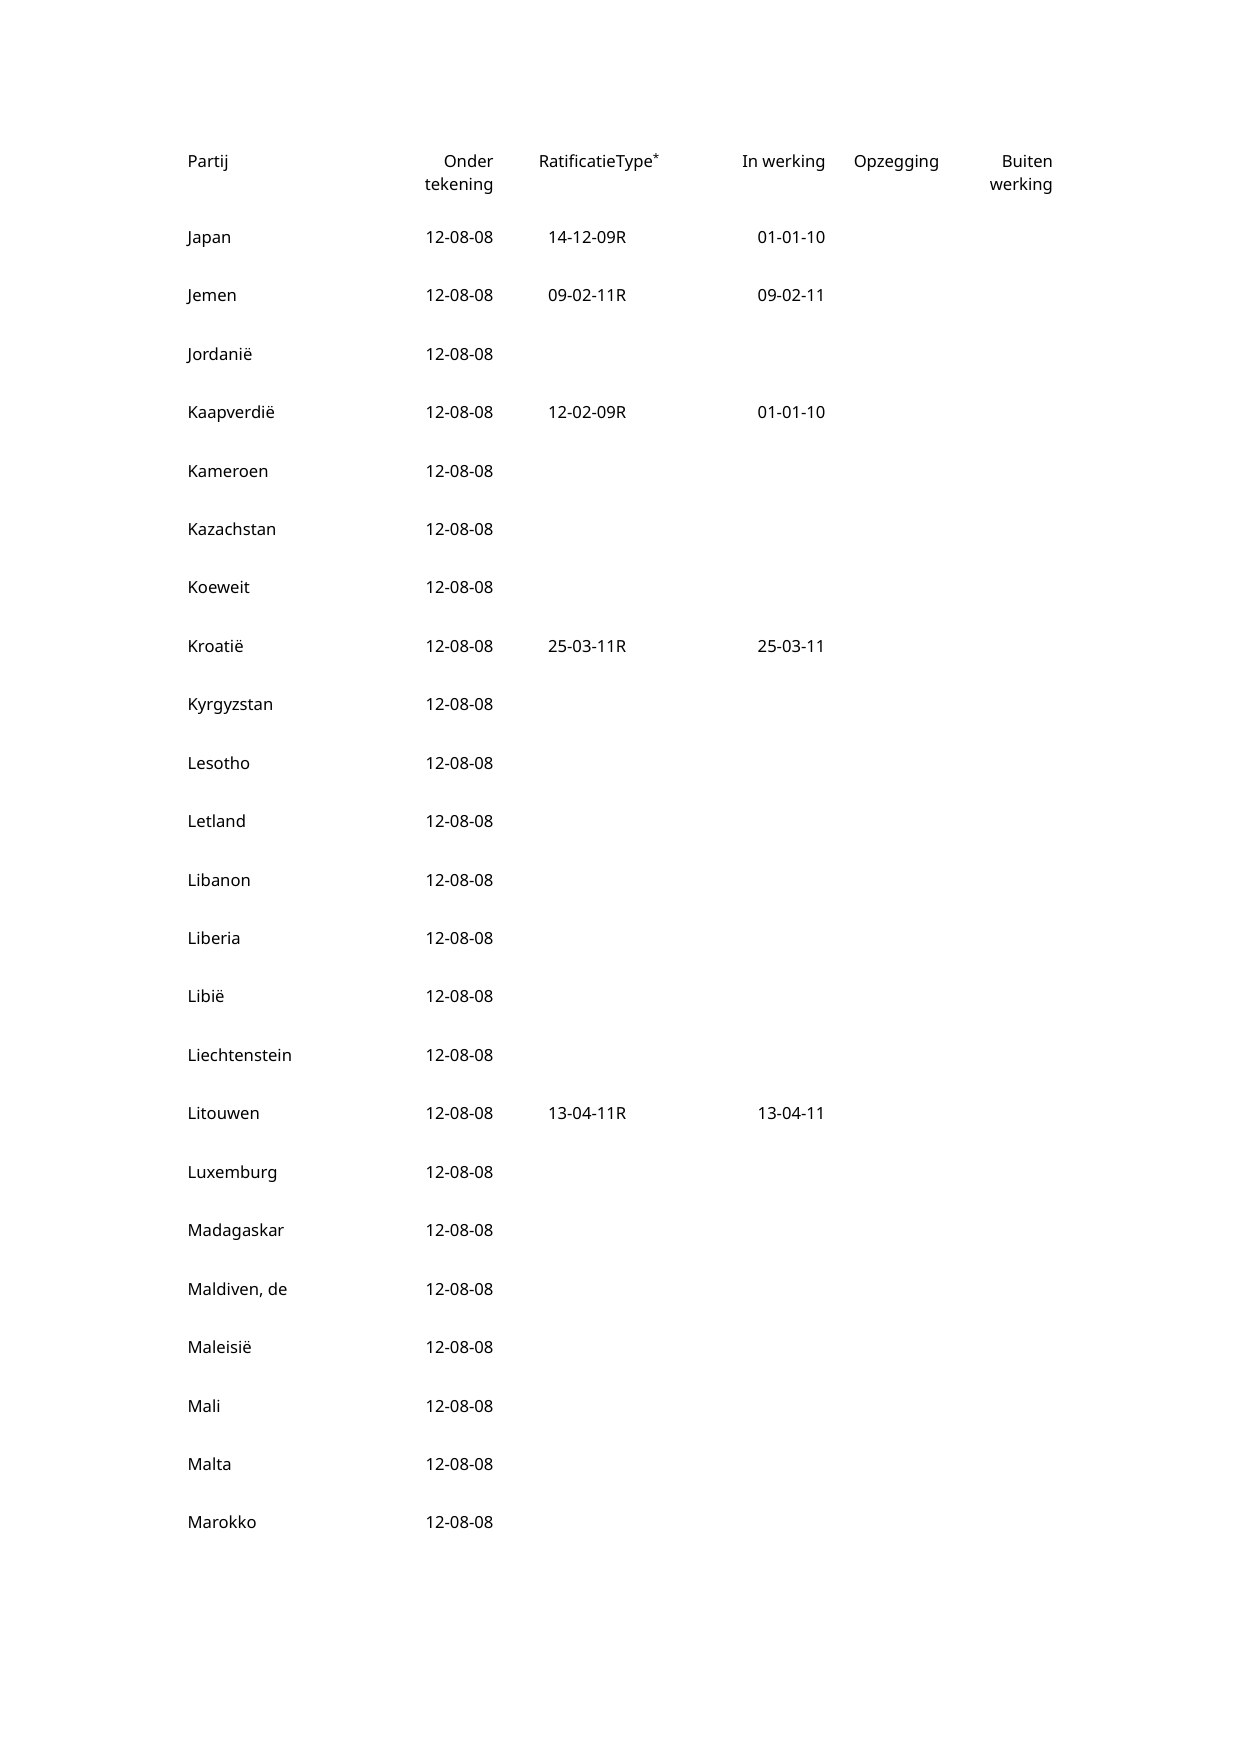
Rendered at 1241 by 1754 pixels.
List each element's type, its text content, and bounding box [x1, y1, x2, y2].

table_cell Lesotho [188, 751, 371, 810]
table_cell [825, 1044, 939, 1102]
table_cell Kameroen [188, 459, 371, 518]
table_cell [703, 927, 825, 985]
table_cell [703, 693, 825, 751]
table_cell [493, 1219, 616, 1277]
table_cell [493, 1044, 616, 1102]
table_cell [825, 1160, 939, 1219]
table_cell [703, 1394, 825, 1453]
table_cell [616, 1219, 703, 1277]
table_cell 12-08-08 [371, 1277, 493, 1336]
table_header Type* [616, 150, 703, 225]
table_cell 25-03-11 [703, 635, 825, 693]
table_cell 12-08-08 [371, 1044, 493, 1102]
table_cell [616, 927, 703, 985]
table_cell [616, 985, 703, 1043]
table_cell Libië [188, 985, 371, 1043]
table_cell 12-08-08 [371, 225, 493, 284]
table_cell 12-08-08 [371, 751, 493, 810]
table_cell 12-08-08 [371, 1160, 493, 1219]
table_cell [825, 1511, 939, 1569]
table_cell [703, 1277, 825, 1336]
table_cell [493, 810, 616, 868]
table_cell R [616, 1102, 703, 1160]
table_cell [939, 1277, 1053, 1336]
table_cell [493, 518, 616, 576]
table_cell [703, 751, 825, 810]
table_cell 12-08-08 [371, 518, 493, 576]
table_cell [703, 985, 825, 1043]
table_cell [616, 1277, 703, 1336]
table_cell [703, 1219, 825, 1277]
table_cell [939, 1219, 1053, 1277]
table_cell [939, 401, 1053, 459]
table_cell Jemen [188, 284, 371, 342]
table_cell [939, 342, 1053, 401]
table_cell [616, 1336, 703, 1394]
table_cell 12-08-08 [371, 635, 493, 693]
table_cell [616, 1394, 703, 1453]
table_cell [703, 1511, 825, 1569]
table_cell [825, 518, 939, 576]
table_cell 12-08-08 [371, 1394, 493, 1453]
table_cell [703, 518, 825, 576]
table_cell 09-02-11 [703, 284, 825, 342]
table_cell [825, 1102, 939, 1160]
table_cell Marokko [188, 1511, 371, 1569]
table_cell [825, 751, 939, 810]
table_cell [703, 1336, 825, 1394]
table_cell [825, 1219, 939, 1277]
table_cell [939, 1336, 1053, 1394]
table_cell [493, 1277, 616, 1336]
table_cell Liberia [188, 927, 371, 985]
table_header Ratificatie [493, 150, 616, 225]
table_cell Letland [188, 810, 371, 868]
table_cell Madagaskar [188, 1219, 371, 1277]
table_cell [616, 1453, 703, 1511]
table_cell [825, 284, 939, 342]
table_cell 25-03-11 [493, 635, 616, 693]
table_cell [616, 751, 703, 810]
table_cell [939, 751, 1053, 810]
table_cell [825, 459, 939, 518]
table_cell Mali [188, 1394, 371, 1453]
table_cell 12-08-08 [371, 1219, 493, 1277]
table_header In werking [703, 150, 825, 225]
table_cell [493, 1160, 616, 1219]
table_cell Kazachstan [188, 518, 371, 576]
table_cell [616, 868, 703, 927]
table_header Buiten werking [939, 150, 1053, 225]
table_cell [616, 576, 703, 634]
table_cell 12-08-08 [371, 284, 493, 342]
table_cell [703, 868, 825, 927]
table_cell [493, 1511, 616, 1569]
table_cell [703, 576, 825, 634]
table_cell 01-01-10 [703, 401, 825, 459]
table_cell Kroatië [188, 635, 371, 693]
table_cell [703, 810, 825, 868]
table_cell [825, 927, 939, 985]
table_cell [703, 342, 825, 401]
table_header Opzegging [825, 150, 939, 225]
table_cell Libanon [188, 868, 371, 927]
table_cell 12-08-08 [371, 1336, 493, 1394]
table_cell 12-08-08 [371, 342, 493, 401]
table_cell Malta [188, 1453, 371, 1511]
table_cell [616, 810, 703, 868]
table_cell [825, 225, 939, 284]
table_cell Japan [188, 225, 371, 284]
table_cell [825, 985, 939, 1043]
table_cell [939, 1102, 1053, 1160]
table_cell [939, 225, 1053, 284]
table_cell Liechtenstein [188, 1044, 371, 1102]
table_cell [493, 459, 616, 518]
table_cell [825, 1336, 939, 1394]
table_cell [825, 401, 939, 459]
table_cell Litouwen [188, 1102, 371, 1160]
table_cell [616, 1511, 703, 1569]
table_cell 12-08-08 [371, 985, 493, 1043]
table_cell [493, 1336, 616, 1394]
table_cell [825, 868, 939, 927]
table_cell 13-04-11 [703, 1102, 825, 1160]
table_cell [939, 1394, 1053, 1453]
table_cell [493, 693, 616, 751]
table_cell [493, 342, 616, 401]
table_cell Maldiven, de [188, 1277, 371, 1336]
table_cell [493, 1394, 616, 1453]
table_cell 12-02-09 [493, 401, 616, 459]
table_cell [703, 459, 825, 518]
table_cell [703, 1453, 825, 1511]
table_cell [703, 1044, 825, 1102]
table_cell Luxemburg [188, 1160, 371, 1219]
table_cell 12-08-08 [371, 810, 493, 868]
table_cell [939, 693, 1053, 751]
table_cell 12-08-08 [371, 693, 493, 751]
table_cell 12-08-08 [371, 927, 493, 985]
table_cell 12-08-08 [371, 1453, 493, 1511]
table_header Onder tekening [371, 150, 493, 225]
table_cell 01-01-10 [703, 225, 825, 284]
table_cell 13-04-11 [493, 1102, 616, 1160]
table_cell [493, 868, 616, 927]
table_cell 12-08-08 [371, 401, 493, 459]
table_cell [703, 1160, 825, 1219]
table_cell [939, 985, 1053, 1043]
table_cell [825, 635, 939, 693]
table_cell [939, 868, 1053, 927]
table_cell Jordanië [188, 342, 371, 401]
table_cell [616, 1160, 703, 1219]
table_cell [616, 459, 703, 518]
table_cell Koeweit [188, 576, 371, 634]
table_cell 12-08-08 [371, 868, 493, 927]
table_cell R [616, 635, 703, 693]
table_cell [825, 1277, 939, 1336]
table_cell R [616, 284, 703, 342]
table_cell [825, 1394, 939, 1453]
table_cell Maleisië [188, 1336, 371, 1394]
table_cell [939, 635, 1053, 693]
table_cell [493, 576, 616, 634]
table_cell [939, 284, 1053, 342]
table_cell [825, 576, 939, 634]
table_cell [616, 342, 703, 401]
table_cell [825, 693, 939, 751]
table_cell [939, 1044, 1053, 1102]
table_cell [939, 518, 1053, 576]
table_cell [939, 927, 1053, 985]
table_cell [825, 810, 939, 868]
table_cell [493, 985, 616, 1043]
table_cell [493, 751, 616, 810]
table_cell 12-08-08 [371, 1511, 493, 1569]
table_cell [493, 1453, 616, 1511]
table_cell [939, 576, 1053, 634]
table_cell Kaapverdië [188, 401, 371, 459]
table_cell R [616, 401, 703, 459]
table_cell [825, 1453, 939, 1511]
table_cell Kyrgyzstan [188, 693, 371, 751]
table_cell [939, 1511, 1053, 1569]
table_cell [939, 810, 1053, 868]
table_header Partij [188, 150, 371, 225]
table_cell 14-12-09 [493, 225, 616, 284]
table_cell [939, 459, 1053, 518]
table_cell [616, 518, 703, 576]
table_cell 12-08-08 [371, 459, 493, 518]
table_cell [616, 693, 703, 751]
table_cell [939, 1160, 1053, 1219]
table_cell [493, 927, 616, 985]
table_cell 12-08-08 [371, 576, 493, 634]
table_cell [939, 1453, 1053, 1511]
table_cell [825, 342, 939, 401]
table_cell R [616, 225, 703, 284]
table_cell [616, 1044, 703, 1102]
table_cell 12-08-08 [371, 1102, 493, 1160]
table_cell 09-02-11 [493, 284, 616, 342]
